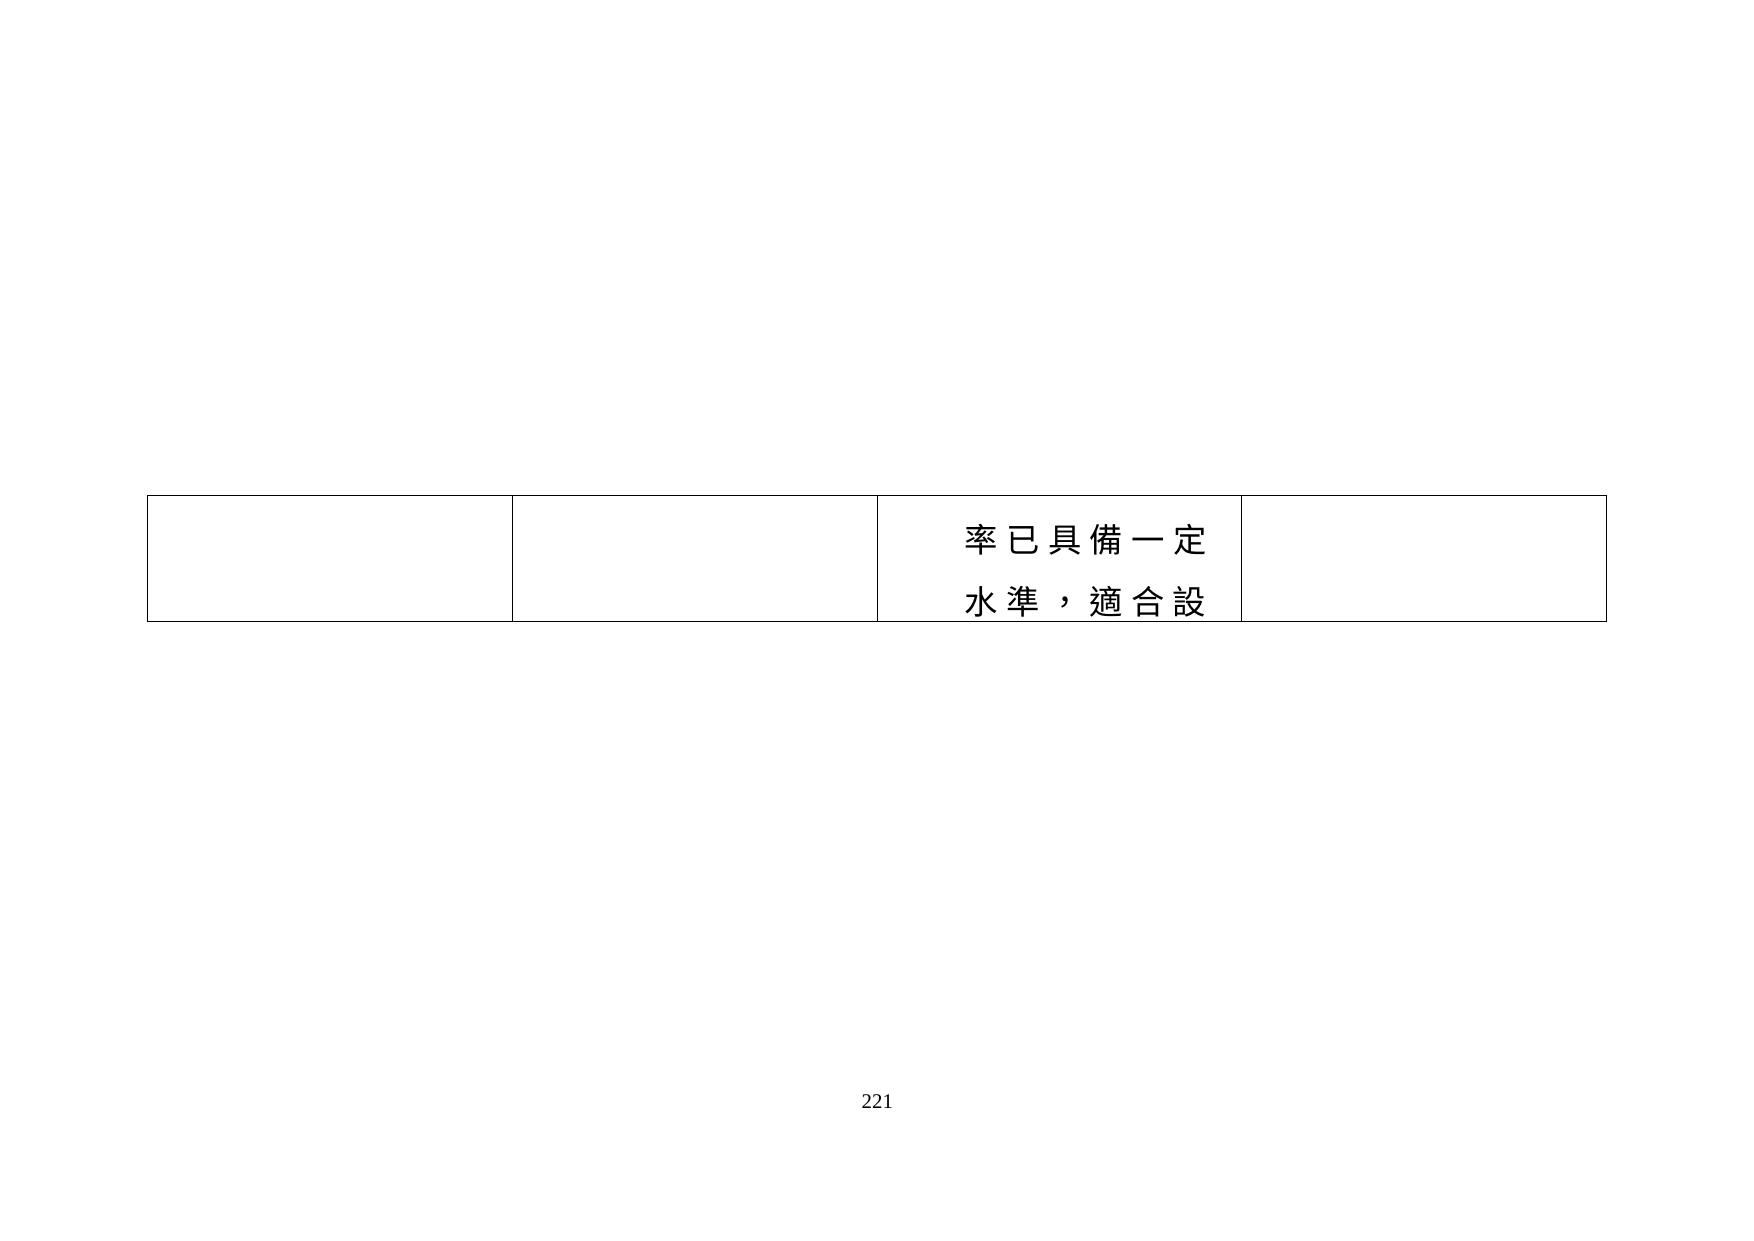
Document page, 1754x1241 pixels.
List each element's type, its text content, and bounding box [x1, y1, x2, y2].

table_cell [148, 496, 512, 621]
table_cell [513, 496, 877, 621]
table_cell 率已具備一定水準，適合設 [878, 496, 1241, 621]
table_cell [1242, 496, 1606, 621]
